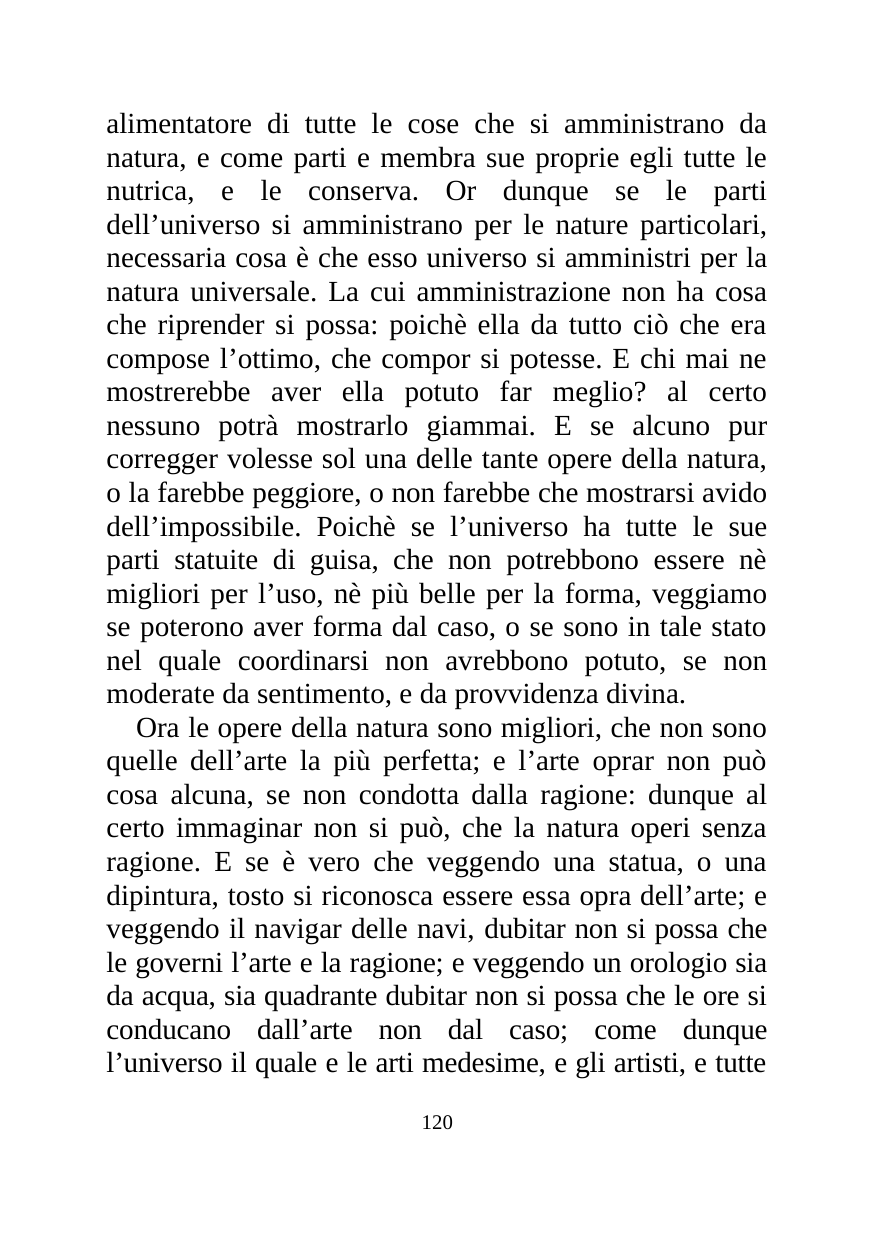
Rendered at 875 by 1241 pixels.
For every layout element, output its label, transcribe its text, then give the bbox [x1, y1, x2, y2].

text alimentatore di tutte le cose che si amministrano da natura, e come parti e membra sue proprie egli tutte le nutrica, e le conserva. Or dunque se le parti dell’universo si amministrano per le nature particolari, necessaria cosa è che esso universo si amministri per la natura universale. La cui amministrazione non ha cosa che riprender si possa: poichè ella da tutto ciò che era compose l’ottimo, che compor si potesse. E chi mai ne mostrerebbe aver ella potuto far meglio? al certo nessuno potrà mostrarlo giammai. E se alcuno pur corregger volesse sol una delle tante opere della natura, o la farebbe peggiore, o non farebbe che mostrarsi avido dell’impossibile. Poichè se l’universo ha tutte le sue parti statuite di guisa, che non potrebbono essere nè migliori per l’uso, nè più belle per la forma, veggiamo se poterono aver forma dal caso, o se sono in tale stato nel quale coordinarsi non avrebbono potuto, se non moderate da sentimento, e da provvidenza divina. [106, 106, 768, 710]
text Ora le opere della natura sono migliori, che non sono quelle dell’arte la più perfetta; e l’arte oprar non può cosa alcuna, se non condotta dalla ragione: dunque al certo immaginar non si può, che la natura operi senza ragione. E se è vero che veggendo una statua, o una dipintura, tosto si riconosca essere essa opra dell’arte; e veggendo il navigar delle navi, dubitar non si possa che le governi l’arte e la ragione; e veggendo un orologio sia da acqua, sia quadrante dubitar non si possa che le ore si conducano dall’arte non dal caso; come dunque l’universo il quale e le arti medesime, e gli artisti, e tutte [106, 710, 768, 1079]
